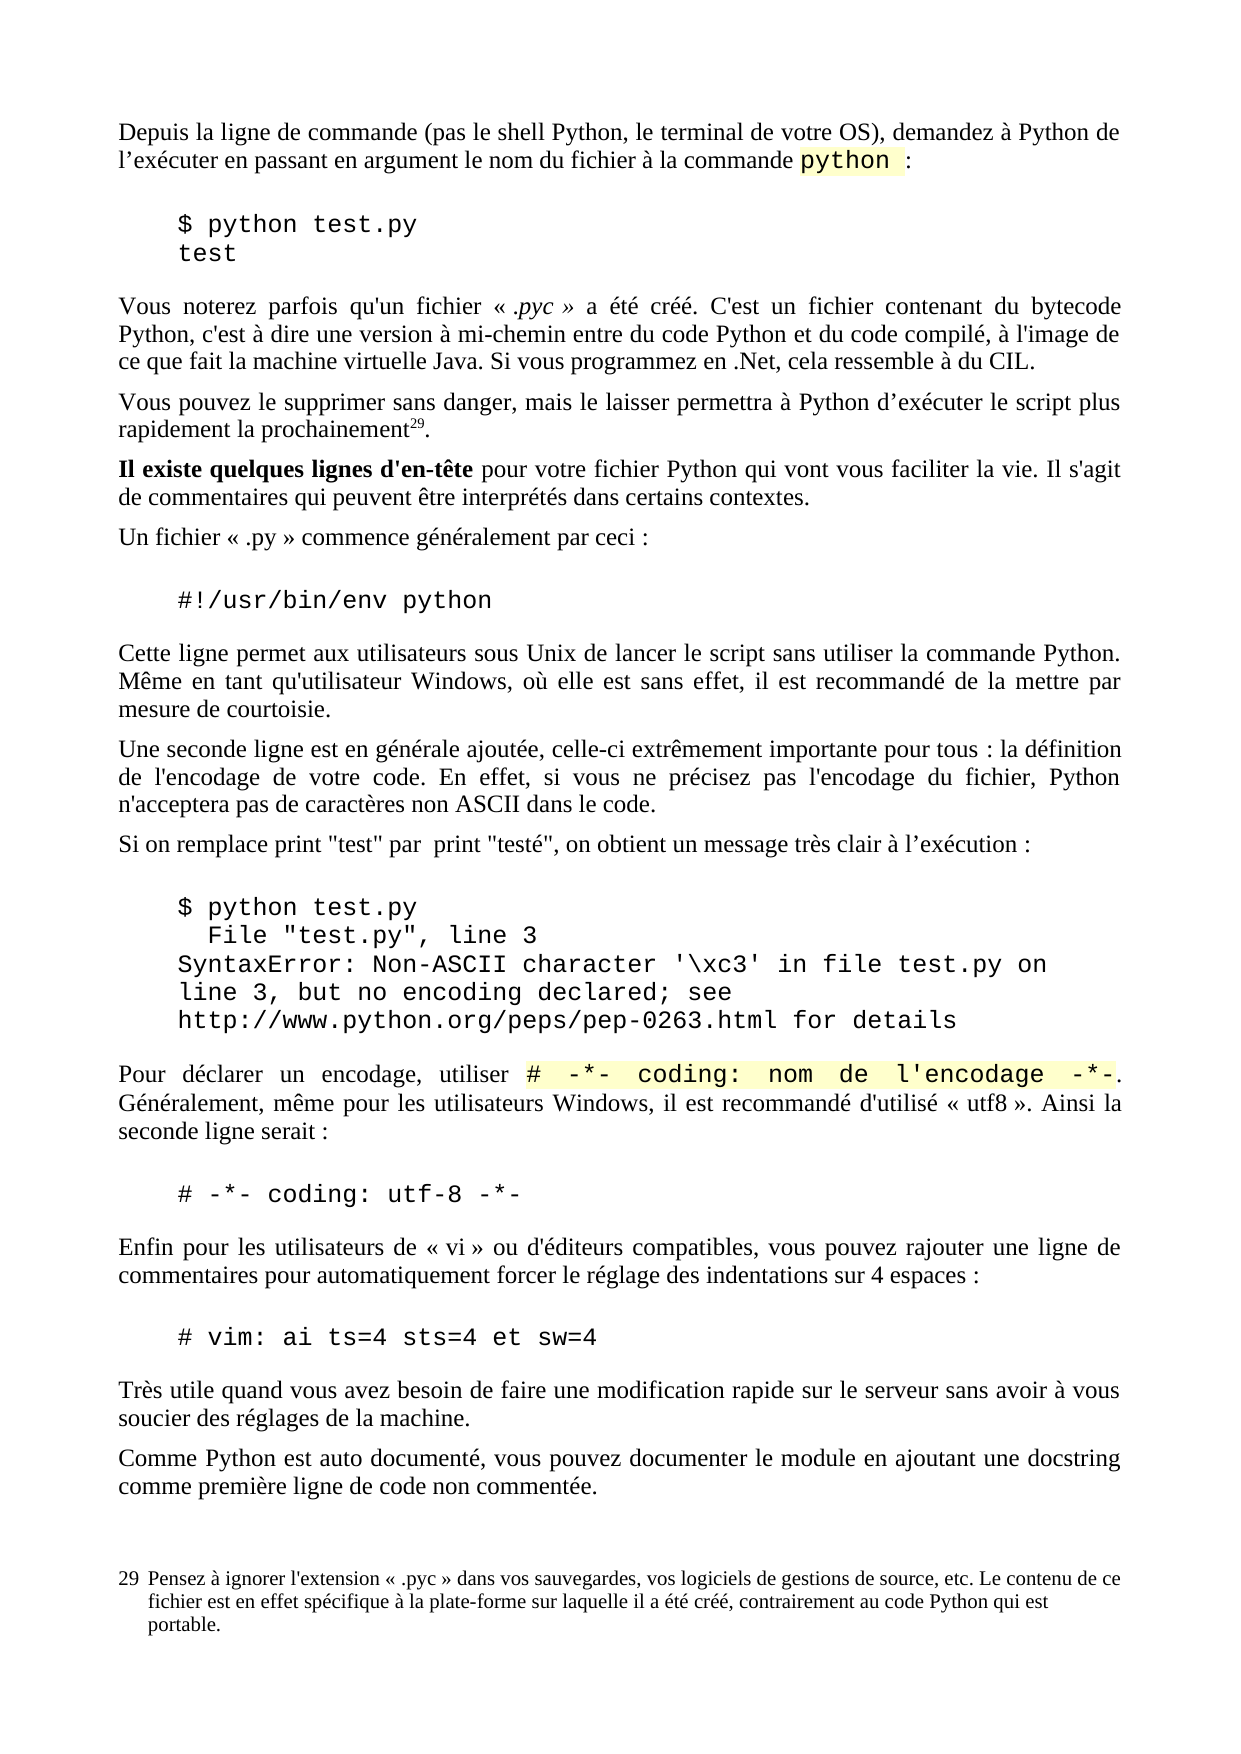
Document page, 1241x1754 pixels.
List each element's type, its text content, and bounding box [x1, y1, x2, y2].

text Pensez à ignorer l'extension « .pyc » dans vos sauvegardes, vos logiciels de gestions de source, etc. Le contenu de ce fichier est en effet spécifique à la plate-forme sur laquelle il a été créé, contrairement au code Python qui est portable. [118, 1566, 1122, 1636]
text $ python test.py File "test.py", line 3 SyntaxError: Non-ASCII character '\xc3' in file test.py on line 3, but no encoding declared; see http://www.python.org/peps/pep-0263.html for details [177, 894, 1122, 1036]
text Depuis la ligne de commande (pas le shell Python, le terminal de votre OS), demandez à Python de l’exécuter en passant en argument le nom du fichier à la commande python : [118, 118, 1122, 176]
text Comme Python est auto documenté, vous pouvez documenter le module en ajoutant une docstring comme première ligne de code non commentée. [118, 1444, 1122, 1500]
text Très utile quand vous avez besoin de faire une modification rapide sur le serveur sans avoir à vous soucier des réglages de la machine. [118, 1377, 1122, 1432]
text Pour déclarer un encodage, utiliser # -*- coding: nom de l'encodage -*-. Généralement, même pour les utilisateurs Windows, il est recommandé d'utilisé « utf8 ». Ainsi la seconde ligne serait : [118, 1060, 1122, 1145]
text Si on remplace print "test" par print "testé", on obtient un message très clair à l’exécution : [118, 831, 1122, 858]
text #!/usr/bin/env python [177, 587, 1122, 616]
text Vous pouvez le supprimer sans danger, mais le laisser permettra à Python d’exécuter le script plus rapidement la prochainement. [118, 388, 1122, 443]
text Il existe quelques lignes d'en-tête pour votre fichier Python qui vont vous faciliter la vie. Il s'agit de commentaires qui peuvent être interprétés dans certains contextes. [118, 456, 1122, 511]
text Vous noterez parfois qu'un fichier « .pyc » a été créé. C'est un fichier contenant du bytecode Python, c'est à dire une version à mi-chemin entre du code Python et du code compilé, à l'image de ce que fait la machine virtuelle Java. Si vous programmez en .Net, cela ressemble à du CIL. [118, 292, 1122, 375]
text # -*- coding: utf-8 -*- [177, 1181, 1122, 1209]
text Une seconde ligne est en générale ajoutée, celle-ci extrêmement importante pour tous : la définition de l'encodage de votre code. En effet, si vous ne précisez pas l'encodage du fichier, Python n'acceptera pas de caractères non ASCII dans le code. [118, 735, 1122, 818]
text # vim: ai ts=4 sts=4 et sw=4 [177, 1325, 1122, 1353]
text Enfin pour les utilisateurs de « vi » ou d'éditeurs compatibles, vous pouvez rajouter une ligne de commentaires pour automatiquement forcer le réglage des indentations sur 4 espaces : [118, 1233, 1122, 1288]
text Un fichier « .py » commence généralement par ceci : [118, 523, 1122, 551]
text Cette ligne permet aux utilisateurs sous Unix de lancer le script sans utiliser la commande Python. Même en tant qu'utilisateur Windows, où elle est sans effet, il est recommandé de la mettre par mesure de courtoisie. [118, 639, 1122, 722]
text $ python test.py test [177, 212, 1122, 268]
